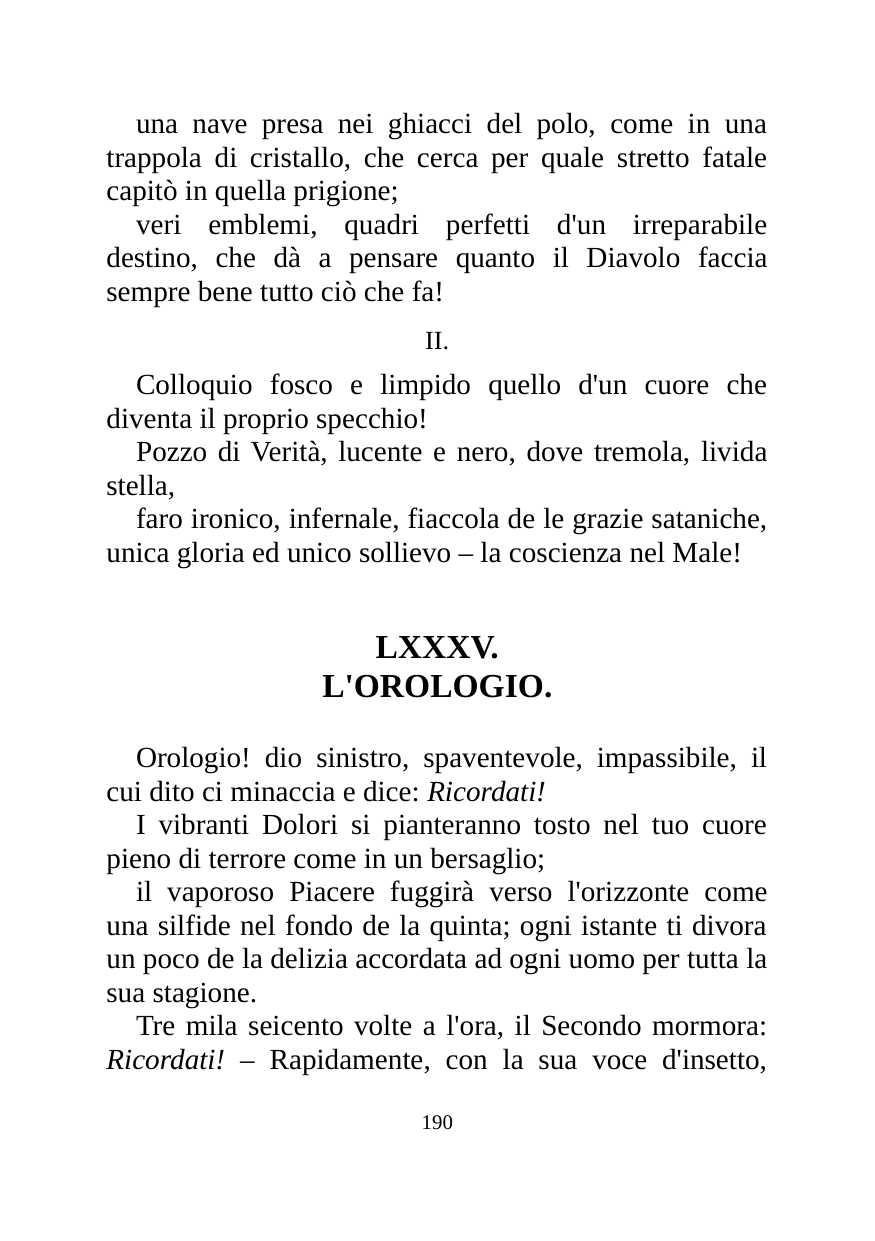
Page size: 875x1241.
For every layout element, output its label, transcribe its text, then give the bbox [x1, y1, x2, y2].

text I vibranti Dolori si pianteranno tosto nel tuo cuore pieno di terrore come in un bersaglio; [106, 807, 768, 874]
text Orologio! dio sinistro, spaventevole, impassibile, il cui dito ci minaccia e dice: Ricordati! [106, 740, 768, 807]
text veri emblemi, quadri perfetti d'un irreparabile destino, che dà a pensare quanto il Diavolo faccia sempre bene tutto ciò che fa! [106, 207, 768, 307]
text Colloquio fosco e limpido quello d'un cuore che diventa il proprio specchio! [106, 367, 768, 434]
text una nave presa nei ghiacci del polo, come in una trappola di cristallo, che cerca per quale stretto fatale capitò in quella prigione; [106, 106, 768, 207]
text Tre mila seicento volte a l'ora, il Secondo mormora: Ricordati! – Rapidamente, con la sua voce d'insetto, [106, 1008, 768, 1076]
text il vaporoso Piacere fuggirà verso l'orizzonte come una silfide nel fondo de la quinta; ogni istante ti divora un poco de la delizia accordata ad ogni uomo per tutta la sua stagione. [106, 874, 768, 1008]
subtitle II. [106, 325, 768, 355]
text Pozzo di Verità, lucente e nero, dove tremola, livida stella, [106, 434, 768, 501]
subtitle LXXXV. L'OROLOGIO. [106, 627, 768, 705]
text faro ironico, infernale, fiaccola de le grazie sataniche, unica gloria ed unico sollievo – la coscienza nel Male! [106, 501, 768, 568]
